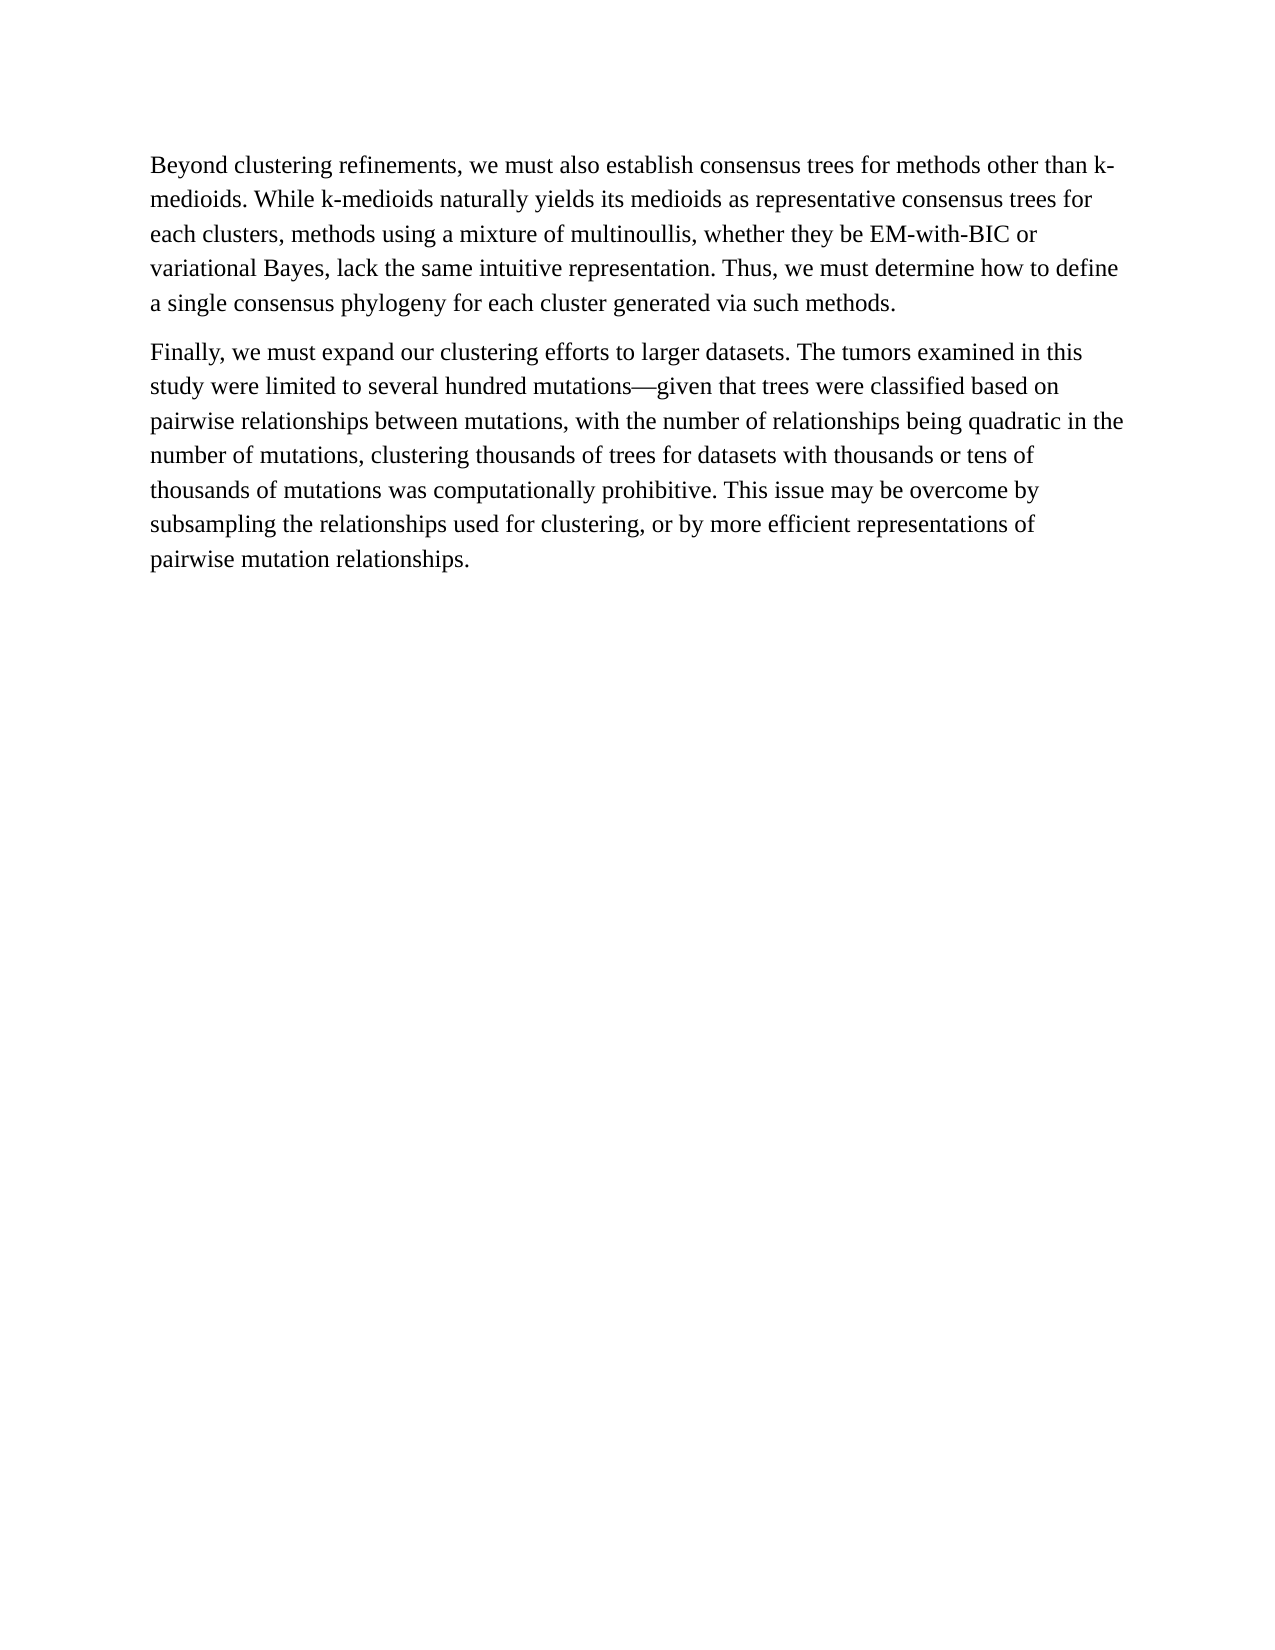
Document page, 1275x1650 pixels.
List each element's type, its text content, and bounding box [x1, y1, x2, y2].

text Beyond clustering refinements, we must also establish consensus trees for methods other than k-medioids. While k-medioids naturally yields its medioids as representative consensus trees for each clusters, methods using a mixture of multinoullis, whether they be EM-with-BIC or variational Bayes, lack the same intuitive representation. Thus, we must determine how to define a single consensus phylogeny for each cluster generated via such methods. [150, 150, 1125, 317]
text Finally, we must expand our clustering efforts to larger datasets. The tumors examined in this study were limited to several hundred mutations—given that trees were classified based on pairwise relationships between mutations, with the number of relationships being quadratic in the number of mutations, clustering thousands of trees for datasets with thousands or tens of thousands of mutations was computationally prohibitive. This issue may be overcome by subsampling the relationships used for clustering, or by more efficient representations of pairwise mutation relationships. [150, 337, 1125, 573]
